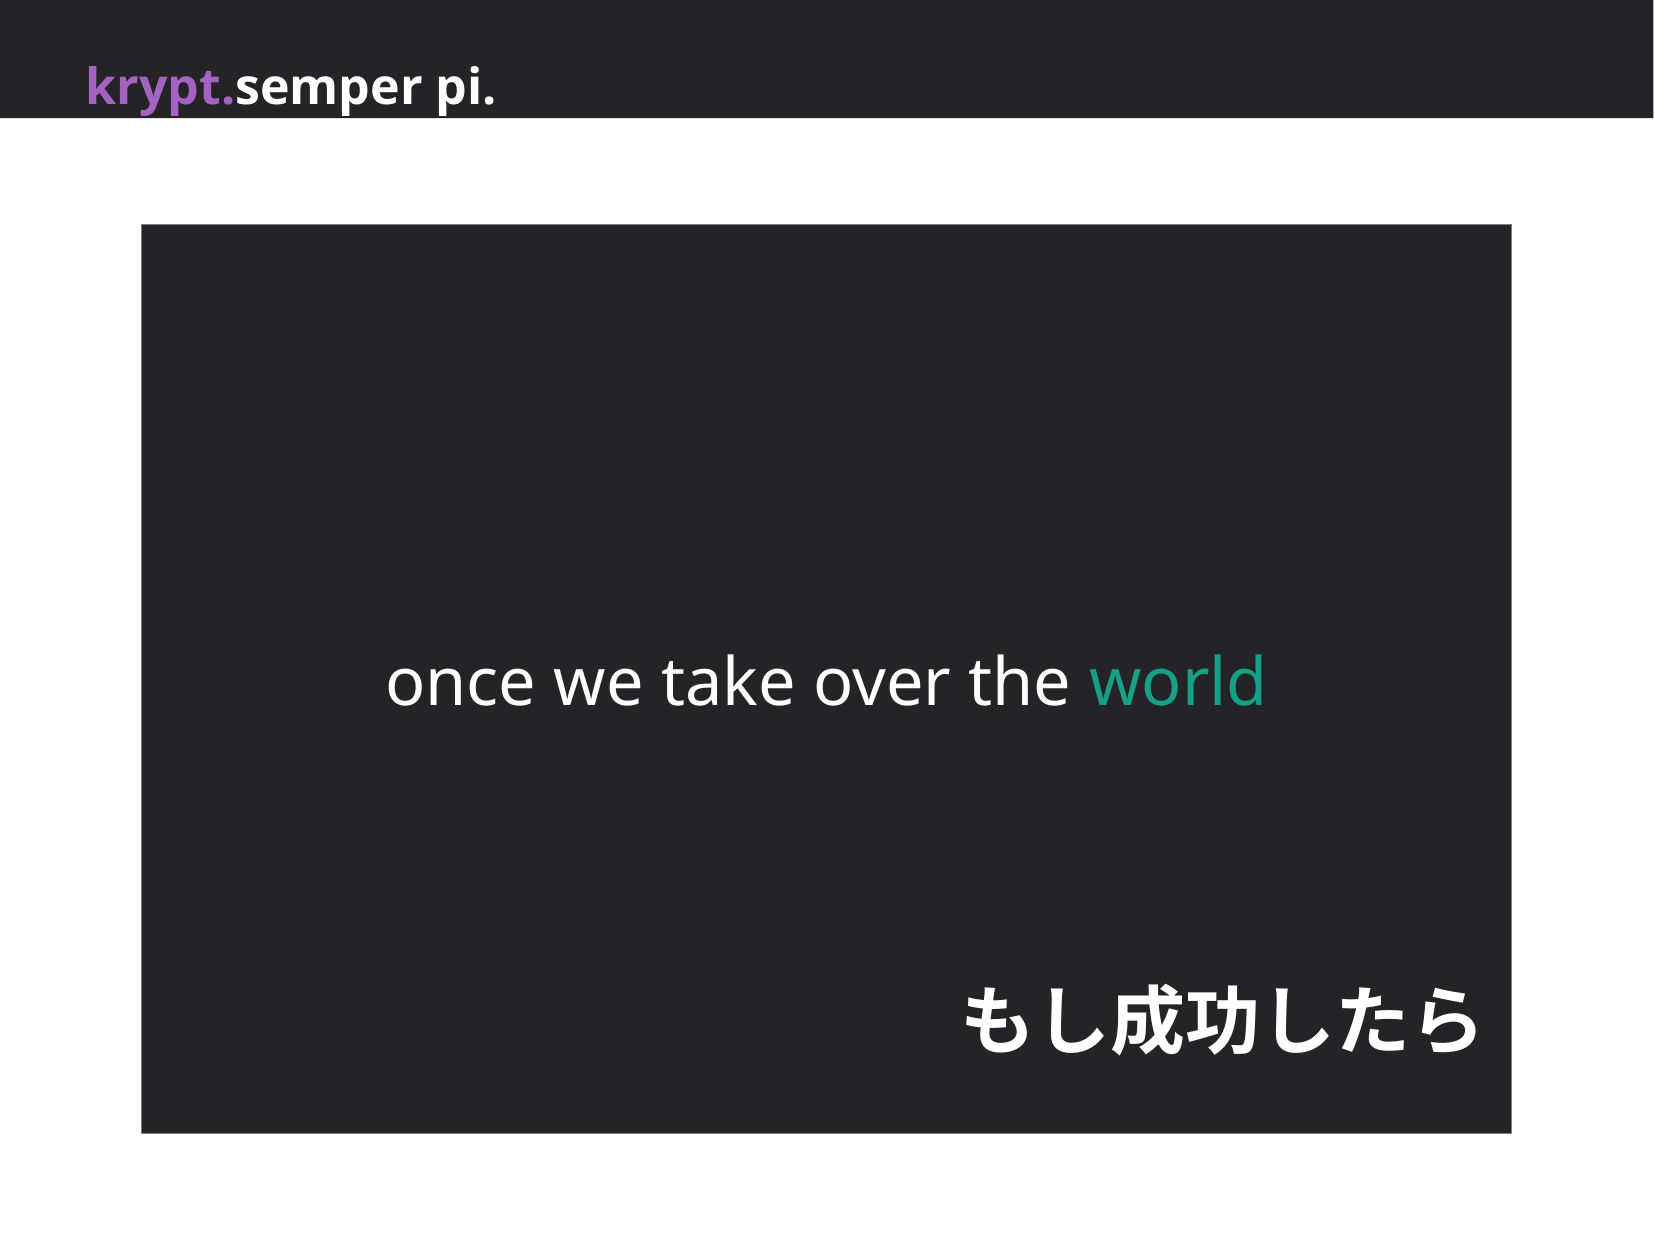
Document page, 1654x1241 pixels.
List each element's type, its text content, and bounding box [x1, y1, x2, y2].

text_box [0, 0, 1654, 119]
text_box once we take over the world [141, 224, 1512, 1134]
text_box krypt.semper pi. [70, 43, 544, 119]
text_box もし成功したら [153, 909, 1501, 1123]
